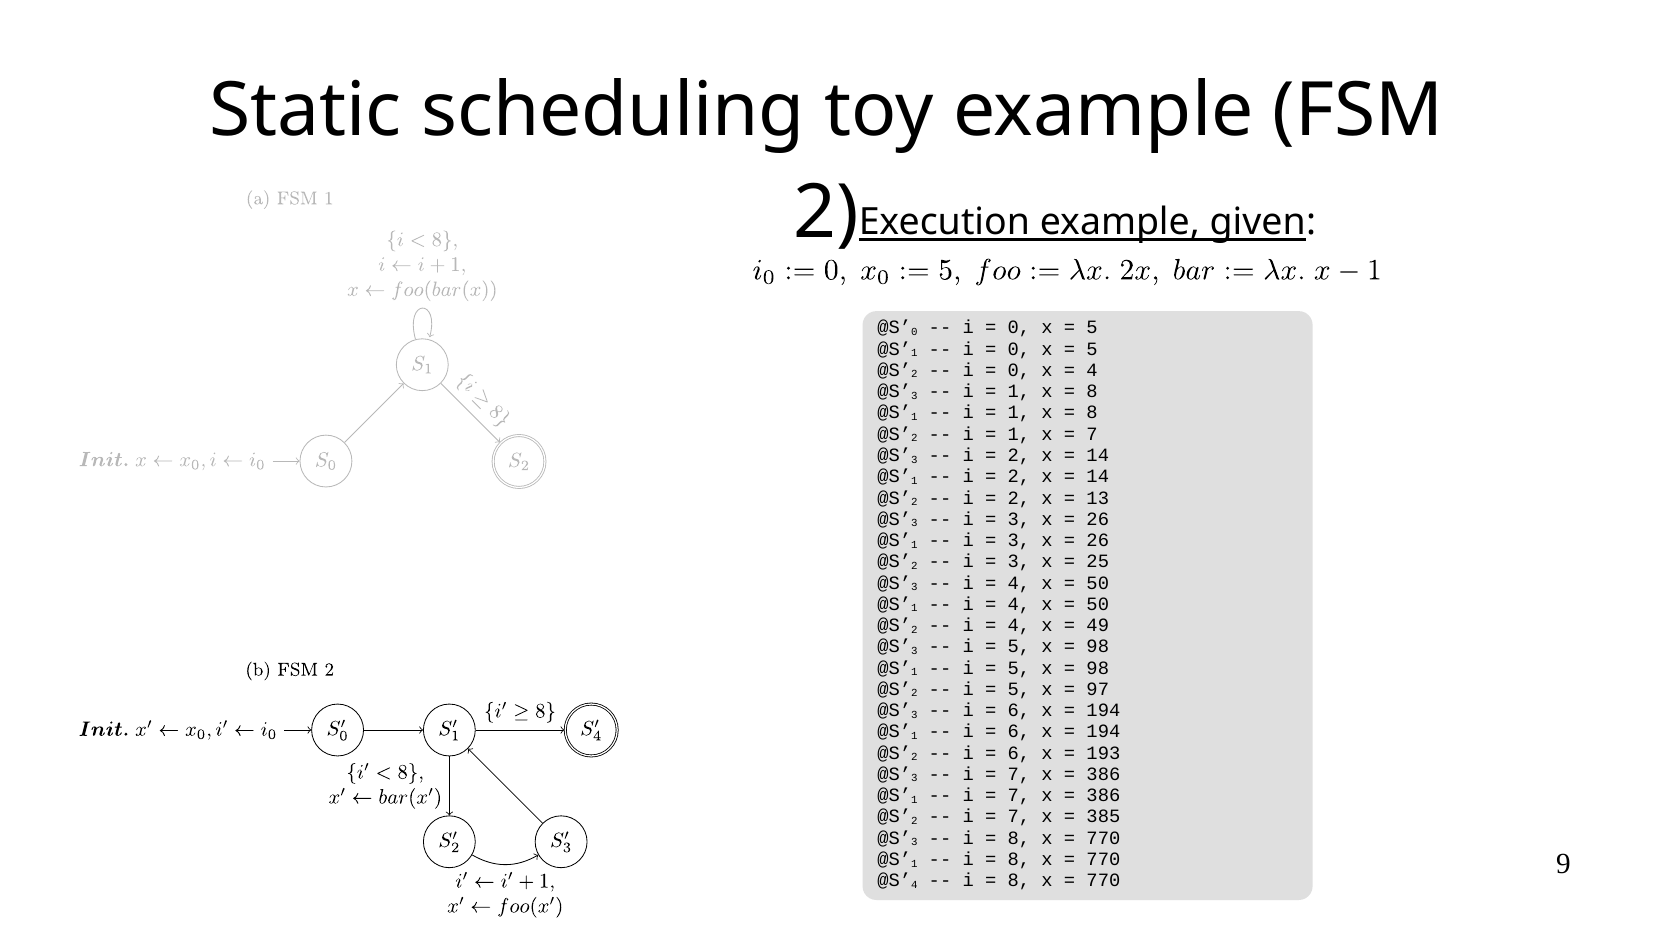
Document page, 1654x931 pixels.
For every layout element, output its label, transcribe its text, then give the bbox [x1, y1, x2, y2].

text_box [1238, 311, 1313, 901]
picture [70, 187, 713, 926]
text_box @S’0 -- i = 0, x = 5 @S’1 -- i = 0, x = 5 @S’2 -- i = 0, x = 4 @S’3 -- i = 1, x = 8 @S’1 -- i = 1, x = 8 @S’2 -- i = 1, x = 7 @S’3 -- i = 2, x = 14 @S’1 -- i = 2, x = 14 @S’2 -- i = 2, x = 13 @S’3 -- i = 3, x = 26 @S’1 -- i = 3, x = 26 @S’2 -- i = 3, x = 25 @S’3 -- i = 4, x = 50 @S’1 -- i = 4, x = 50 @S’2 -- i = 4, x = 49 @S’3 -- i = 5, x = 98 @S’1 -- i = 5, x = 98 @S’2 -- i = 5, x = 97 @S’3 -- i = 6, x = 194 @S’1 -- i = 6, x = 194 @S’2 -- i = 6, x = 193 @S’3 -- i = 7, x = 386 @S’1 -- i = 7, x = 386 @S’2 -- i = 7, x = 385 @S’3 -- i = 8, x = 770 @S’1 -- i = 8, x = 770 @S’4 -- i = 8, x = 770 [862, 311, 1238, 901]
text_box Static scheduling toy example (FSM 2) [153, 47, 1501, 156]
text_box [37, 149, 600, 563]
text_box [753, 259, 1380, 286]
text_box Execution example, given: [825, 187, 1351, 259]
